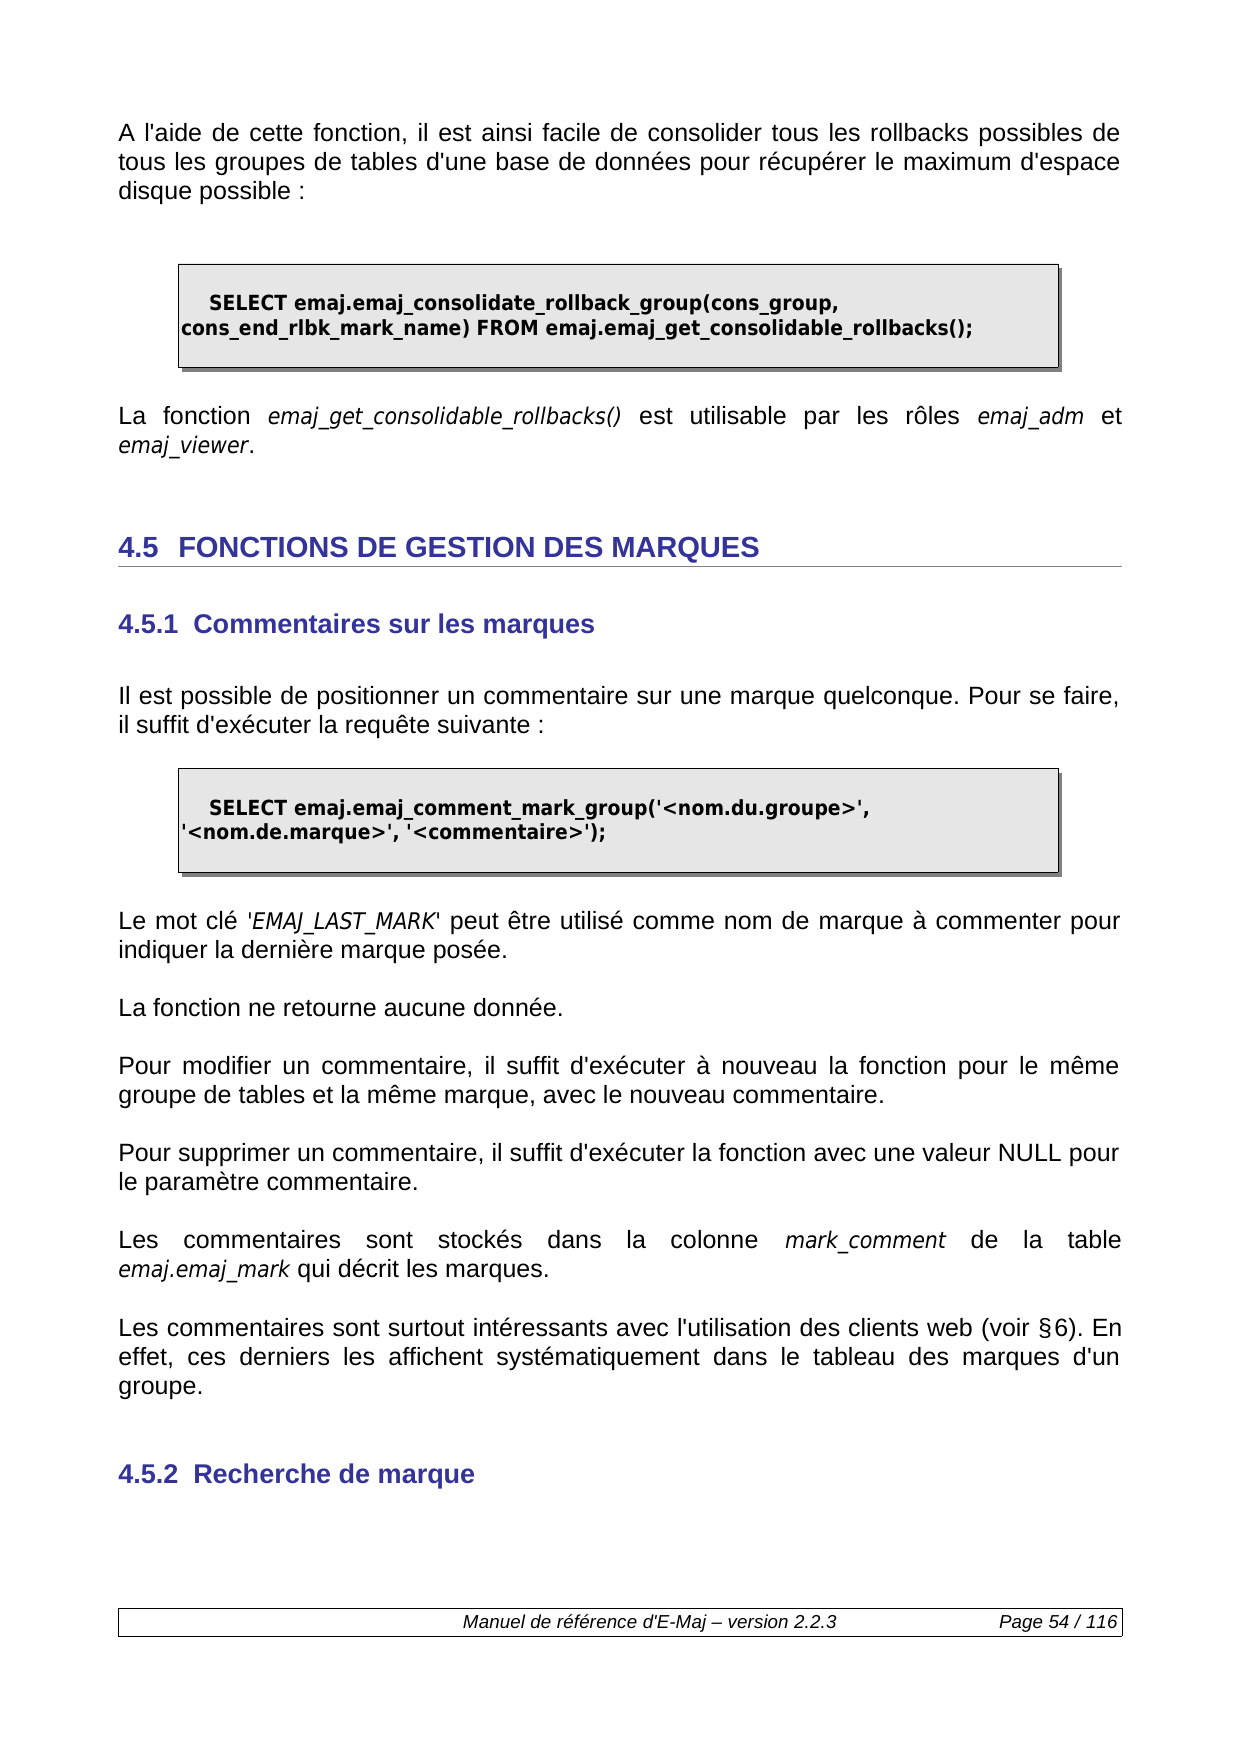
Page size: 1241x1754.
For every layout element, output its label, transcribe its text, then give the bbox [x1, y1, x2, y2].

text La fonction ne retourne aucune donnée. [118, 993, 1122, 1022]
text Pour modifier un commentaire, il suffit d'exécuter à nouveau la fonction pour le même groupe de tables et la même marque, avec le nouveau commentaire. [118, 1051, 1122, 1109]
subtitle Commentaires sur les marques [118, 608, 1122, 639]
text A l'aide de cette fonction, il est ainsi facile de consolider tous les rollbacks possibles de tous les groupes de tables d'une base de données pour récupérer le maximum d'espace disque possible : [118, 118, 1122, 205]
text Pour supprimer un commentaire, il suffit d'exécuter la fonction avec une valeur NULL pour le paramètre commentaire. [118, 1138, 1122, 1196]
text SELECT emaj.emaj_consolidate_rollback_group(cons_group, cons_end_rlbk_mark_name) FROM emaj.emaj_get_consolidable_rollbacks(); [179, 288, 1058, 337]
text Les commentaires sont stockés dans la colonne mark_comment de la table emaj.emaj_mark qui décrit les marques. [118, 1225, 1122, 1283]
text La fonction emaj_get_consolidable_rollbacks() est utilisable par les rôles emaj_adm et emaj_viewer. [118, 401, 1122, 459]
text SELECT emaj.emaj_comment_mark_group('<nom.du.groupe>', '<nom.de.marque>', '<commentaire>'); [179, 792, 1058, 841]
text Le mot clé 'EMAJ_LAST_MARK' peut être utilisé comme nom de marque à commenter pour indiquer la dernière marque posée. [118, 906, 1122, 964]
text Il est possible de positionner un commentaire sur une marque quelconque. Pour se faire, il suffit d'exécuter la requête suivante : [118, 681, 1122, 739]
subtitle Recherche de marque [118, 1458, 1122, 1489]
subtitle Fonctions de gestion des marques [118, 530, 1122, 566]
text Les commentaires sont surtout intéressants avec l'utilisation des clients web (voir §6). En effet, ces derniers les affichent systématiquement dans le tableau des marques d'un groupe. [118, 1312, 1122, 1400]
